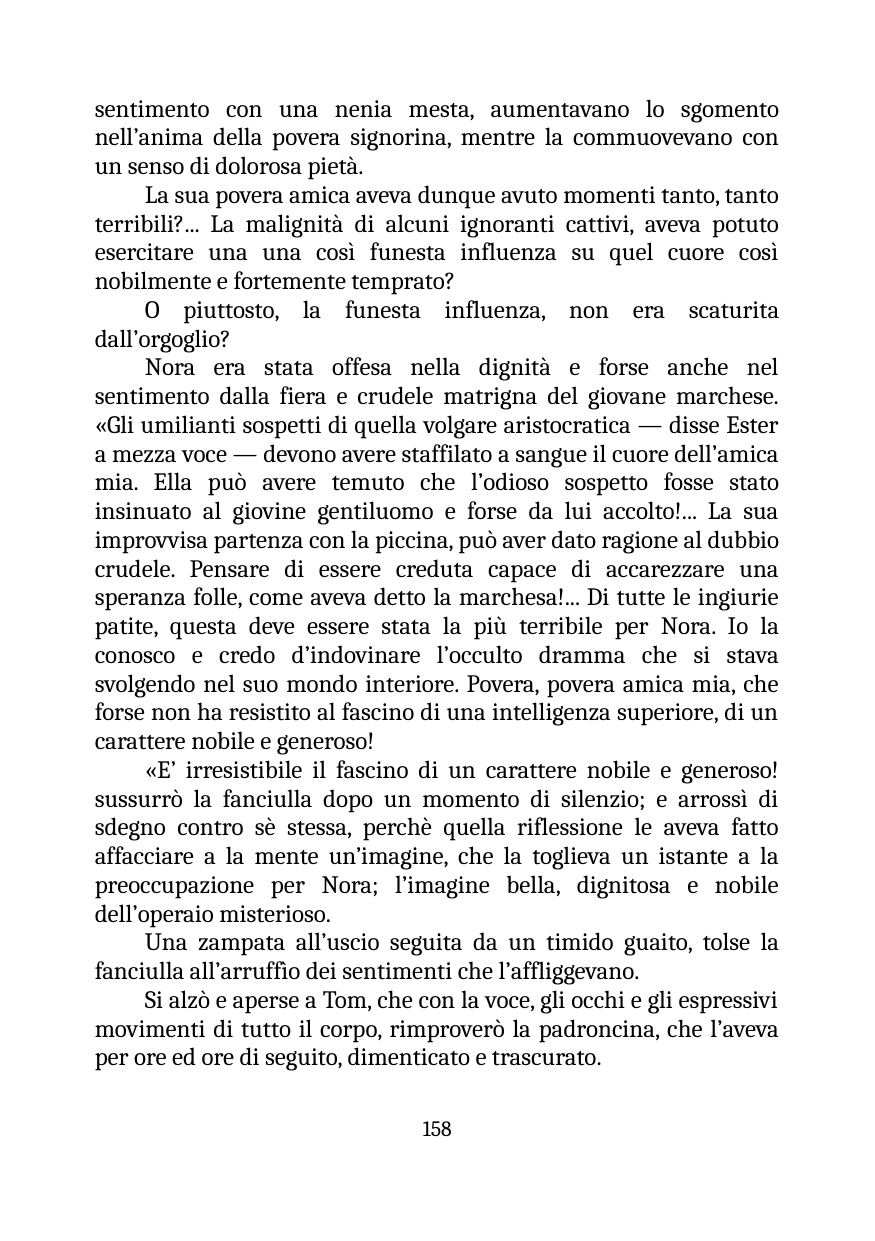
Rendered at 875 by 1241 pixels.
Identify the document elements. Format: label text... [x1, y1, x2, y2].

text O piuttosto, la funesta influenza, non era scaturita dall’orgoglio? [94, 296, 779, 353]
text Una zampata all’uscio seguita da un timido guaito, tolse la fanciulla all’arruffìo dei sentimenti che l’affliggevano. [94, 928, 779, 986]
text Nora era stata offesa nella dignità e forse anche nel sentimento dalla fiera e crudele matrigna del giovane marchese. «Gli umilianti sospetti di quella volgare aristocratica — disse Ester a mezza voce — devono avere staffilato a sangue il cuore dell’amica mia. Ella può avere temuto che l’odioso sospetto fosse stato insinuato al giovine gentiluomo e forse da lui accolto!... La sua improvvisa partenza con la piccina, può aver dato ragione al dubbio crudele. Pensare di essere creduta capace di accarezzare una speranza folle, come aveva detto la marchesa!... Di tutte le ingiurie patite, questa deve essere stata la più terribile per Nora. Io la conosco e credo d’indovinare l’occulto dramma che si stava svolgendo nel suo mondo interiore. Povera, povera amica mia, che forse non ha resistito al fascino di una intelligenza superiore, di un carattere nobile e generoso! [94, 353, 779, 756]
text Si alzò e aperse a Tom, che con la voce, gli occhi e gli espressivi movimenti di tutto il corpo, rimproverò la padroncina, che l’aveva per ore ed ore di seguito, dimenticato e trascurato. [94, 986, 779, 1072]
text «E’ irresistibile il fascino di un carattere nobile e generoso! sussurrò la fanciulla dopo un momento di silenzio; e arrossì di sdegno contro sè stessa, perchè quella riflessione le aveva fatto affacciare a la mente un’imagine, che la toglieva un istante a la preoccupazione per Nora; l’imagine bella, dignitosa e nobile dell’operaio misterioso. [94, 756, 779, 928]
text sentimento con una nenia mesta, aumentavano lo sgomento nell’anima della povera signorina, mentre la commuovevano con un senso di dolorosa pietà. [94, 94, 779, 181]
text La sua povera amica aveva dunque avuto momenti tanto, tanto terribili?... La malignità di alcuni ignoranti cattivi, aveva potuto esercitare una una così funesta influenza su quel cuore così nobilmente e fortemente temprato? [94, 181, 779, 296]
